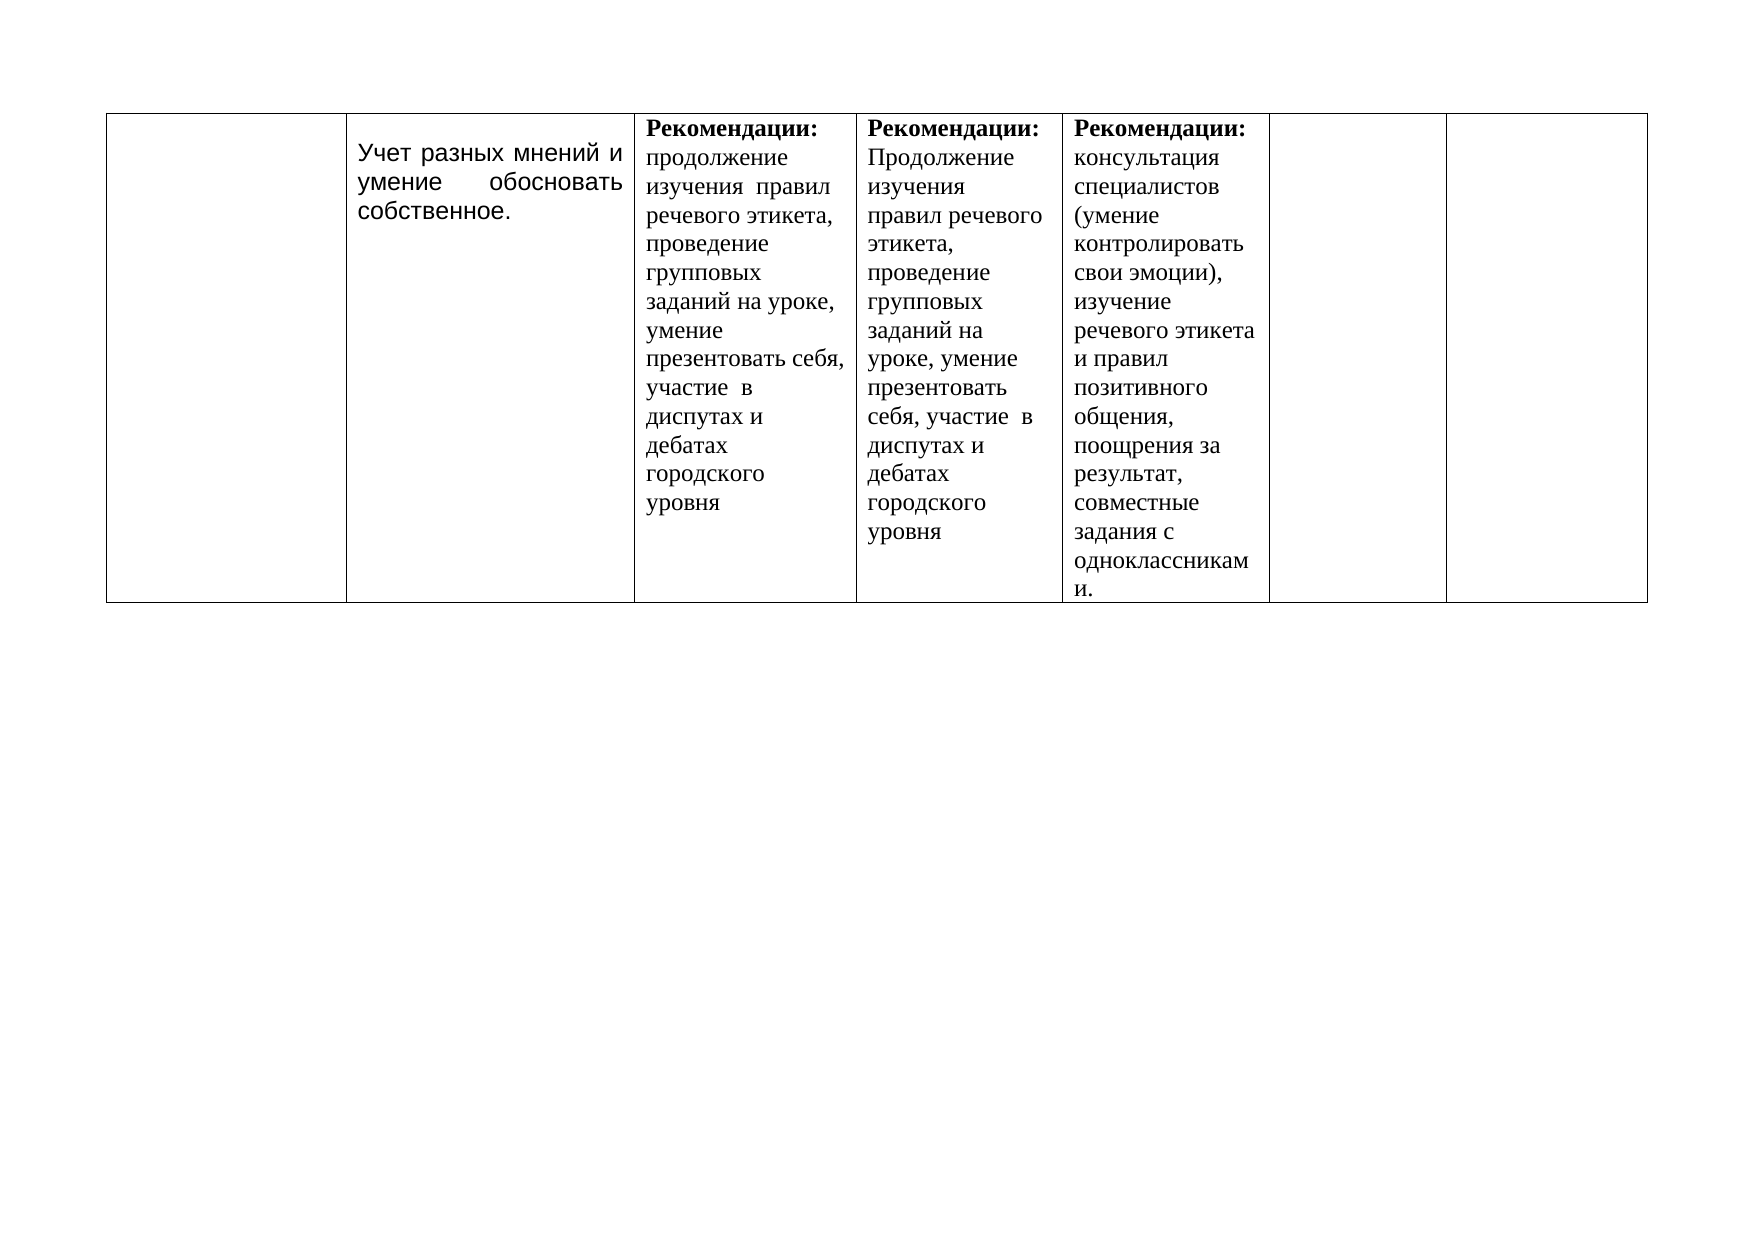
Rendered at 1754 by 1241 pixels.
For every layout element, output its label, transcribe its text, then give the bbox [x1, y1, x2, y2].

table_cell Рекомендации: Продолжение изучения правил речевого этикета, проведение групповых заданий на уроке, умение презентовать себя, участие в диспутах и дебатах городского уровня [857, 114, 1062, 602]
table_cell Рекомендации: консультация специалистов (умение контролировать свои эмоции), изучение речевого этикета и правил позитивного общения, поощрения за результат, совместные задания с одноклассниками. [1063, 114, 1269, 602]
table_cell Учет разных мнений и умение обосновать собственное. [347, 114, 634, 602]
table_cell [107, 114, 346, 602]
table_cell [1447, 114, 1647, 602]
table_cell Рекомендации: продолжение изучения правил речевого этикета, проведение групповых заданий на уроке, умение презентовать себя, участие в диспутах и дебатах городского уровня [635, 114, 856, 602]
table_cell [1270, 114, 1446, 602]
